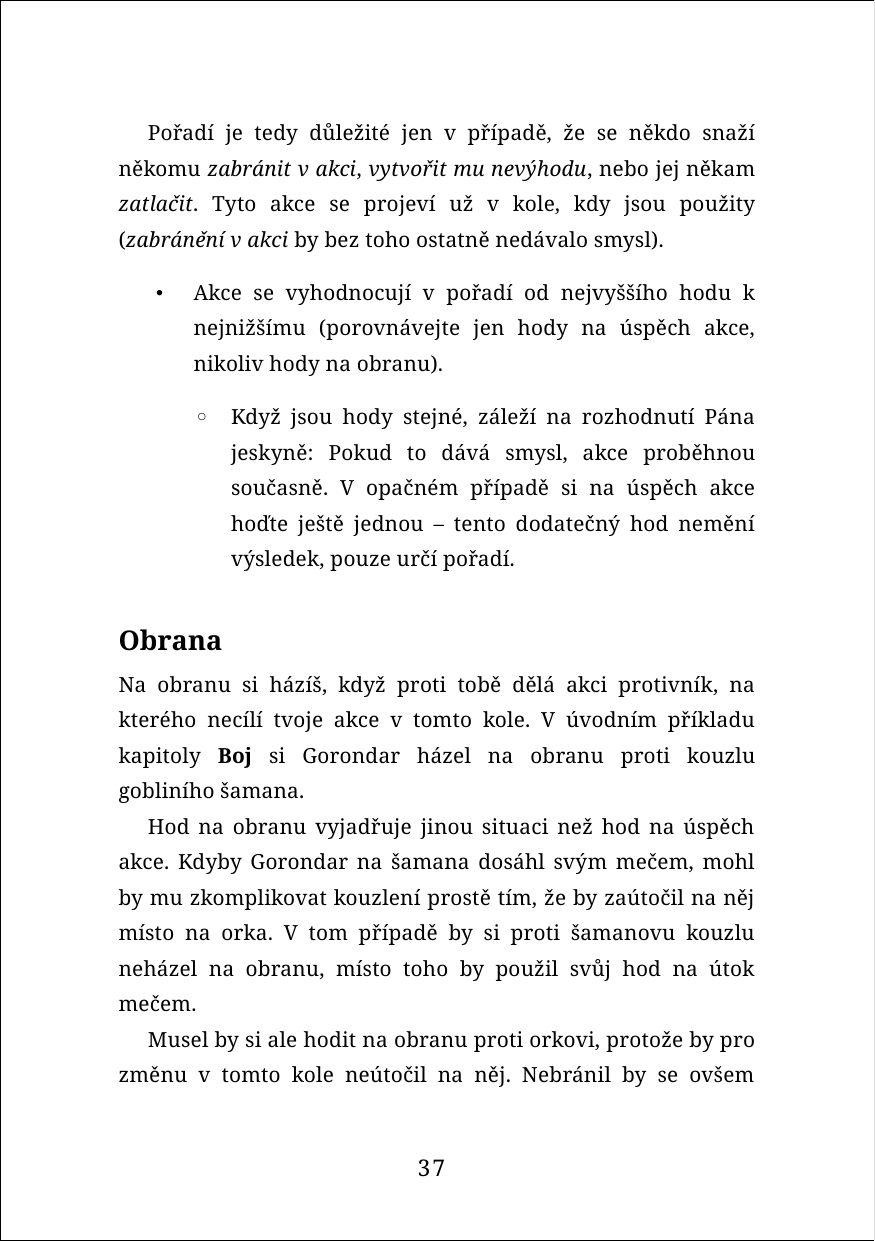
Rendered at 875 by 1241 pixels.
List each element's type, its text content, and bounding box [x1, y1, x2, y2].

subtitle Obrana [118, 621, 756, 658]
text Na obranu si házíš, když proti tobě dělá akci protivník, na kterého necílí tvoje akce v tomto kole. V úvodním příkladu kapitoly Boj si Gorondar házel na obranu proti kouzlu gobliního šamana. Hod na obranu vyjadřuje jinou situaci než hod na úspěch akce. Kdyby Gorondar na šamana dosáhl svým mečem, mohl by mu zkomplikovat kouzlení prostě tím, že by zaútočil na něj místo na orka. V tom případě by si proti šamanovu kouzlu neházel na obranu, místo toho by použil svůj hod na útok mečem. Musel by si ale hodit na obranu proti orkovi, protože by pro změnu v tomto kole neútočil na něj. Nebránil by se ovšem [118, 670, 756, 1089]
list Akce se vyhodnocují v pořadí od nejvyššího hodu k nejnižšímu (porovnávejte jen hody na úspěch akce, nikoliv hody na obranu). [156, 278, 756, 377]
text Pořadí je tedy důležité jen v případě, že se někdo snaží někomu zabránit v akci, vytvořit mu nevýhodu, nebo jej někam zatlačit. Tyto akce se projeví už v kole, kdy jsou použity (zabránění v akci by bez toho ostatně nedávalo smysl). [118, 118, 756, 253]
list Když jsou hody stejné, záleží na rozhodnutí Pána jeskyně: Pokud to dává smysl, akce proběhnou současně. V opačném případě si na úspěch akce hoďte ještě jednou – tento dodatečný hod nemění výsledek, pouze určí pořadí. [193, 402, 756, 573]
